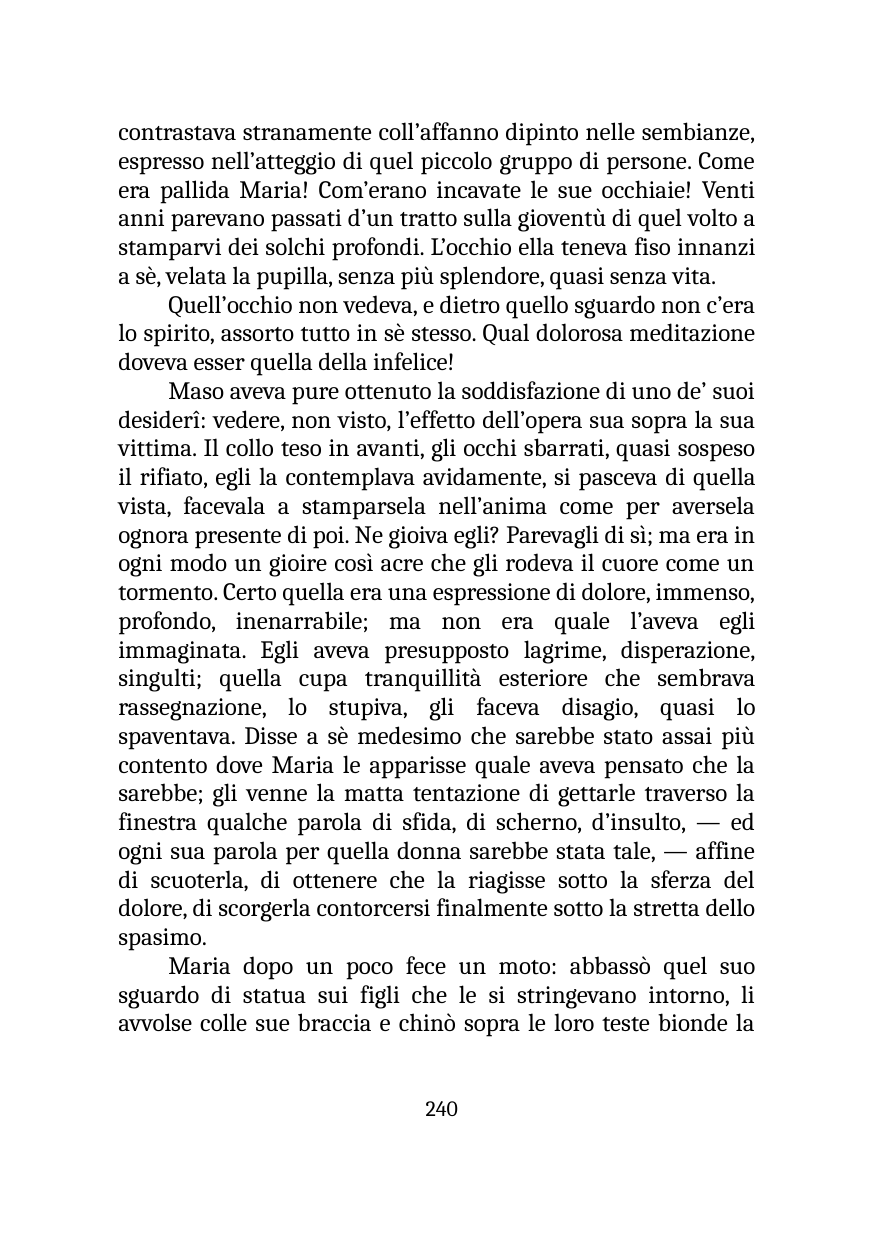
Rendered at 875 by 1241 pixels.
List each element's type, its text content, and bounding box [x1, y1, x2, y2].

text Maso aveva pure ottenuto la soddisfazione di uno de’ suoi desiderî: vedere, non visto, l’effetto dell’opera sua sopra la sua vittima. Il collo teso in avanti, gli occhi sbarrati, quasi sospeso il rifiato, egli la contemplava avidamente, si pasceva di quella vista, facevala a stamparsela nell’anima come per aversela ognora presente di poi. Ne gioiva egli? Parevagli di sì; ma era in ogni modo un gioire così acre che gli rodeva il cuore come un tormento. Certo quella era una espressione di dolore, immenso, profondo, inenarrabile; ma non era quale l’aveva egli immaginata. Egli aveva presupposto lagrime, disperazione, singulti; quella cupa tranquillità esteriore che sembrava rassegnazione, lo stupiva, gli faceva disagio, quasi lo spaventava. Disse a sè medesimo che sarebbe stato assai più contento dove Maria le apparisse quale aveva pensato che la sarebbe; gli venne la matta tentazione di gettarle traverso la finestra qualche parola di sfida, di scherno, d’insulto, — ed ogni sua parola per quella donna sarebbe stata tale, — affine di scuoterla, di ottenere che la riagisse sotto la sferza del dolore, di scorgerla contorcersi finalmente sotto la stretta dello spasimo. [118, 377, 756, 952]
text Maria dopo un poco fece un moto: abbassò quel suo sguardo di statua sui figli che le si stringevano intorno, li avvolse colle sue braccia e chinò sopra le loro teste bionde la [118, 952, 756, 1038]
text Quell’occhio non vedeva, e dietro quello sguardo non c’era lo spirito, assorto tutto in sè stesso. Qual dolorosa meditazione doveva esser quella della infelice! [118, 291, 756, 377]
text contrastava stranamente coll’affanno dipinto nelle sembianze, espresso nell’atteggio di quel piccolo gruppo di persone. Come era pallida Maria! Com’erano incavate le sue occhiaie! Venti anni parevano passati d’un tratto sulla gioventù di quel volto a stamparvi dei solchi profondi. L’occhio ella teneva fiso innanzi a sè, velata la pupilla, senza più splendore, quasi senza vita. [118, 118, 756, 291]
